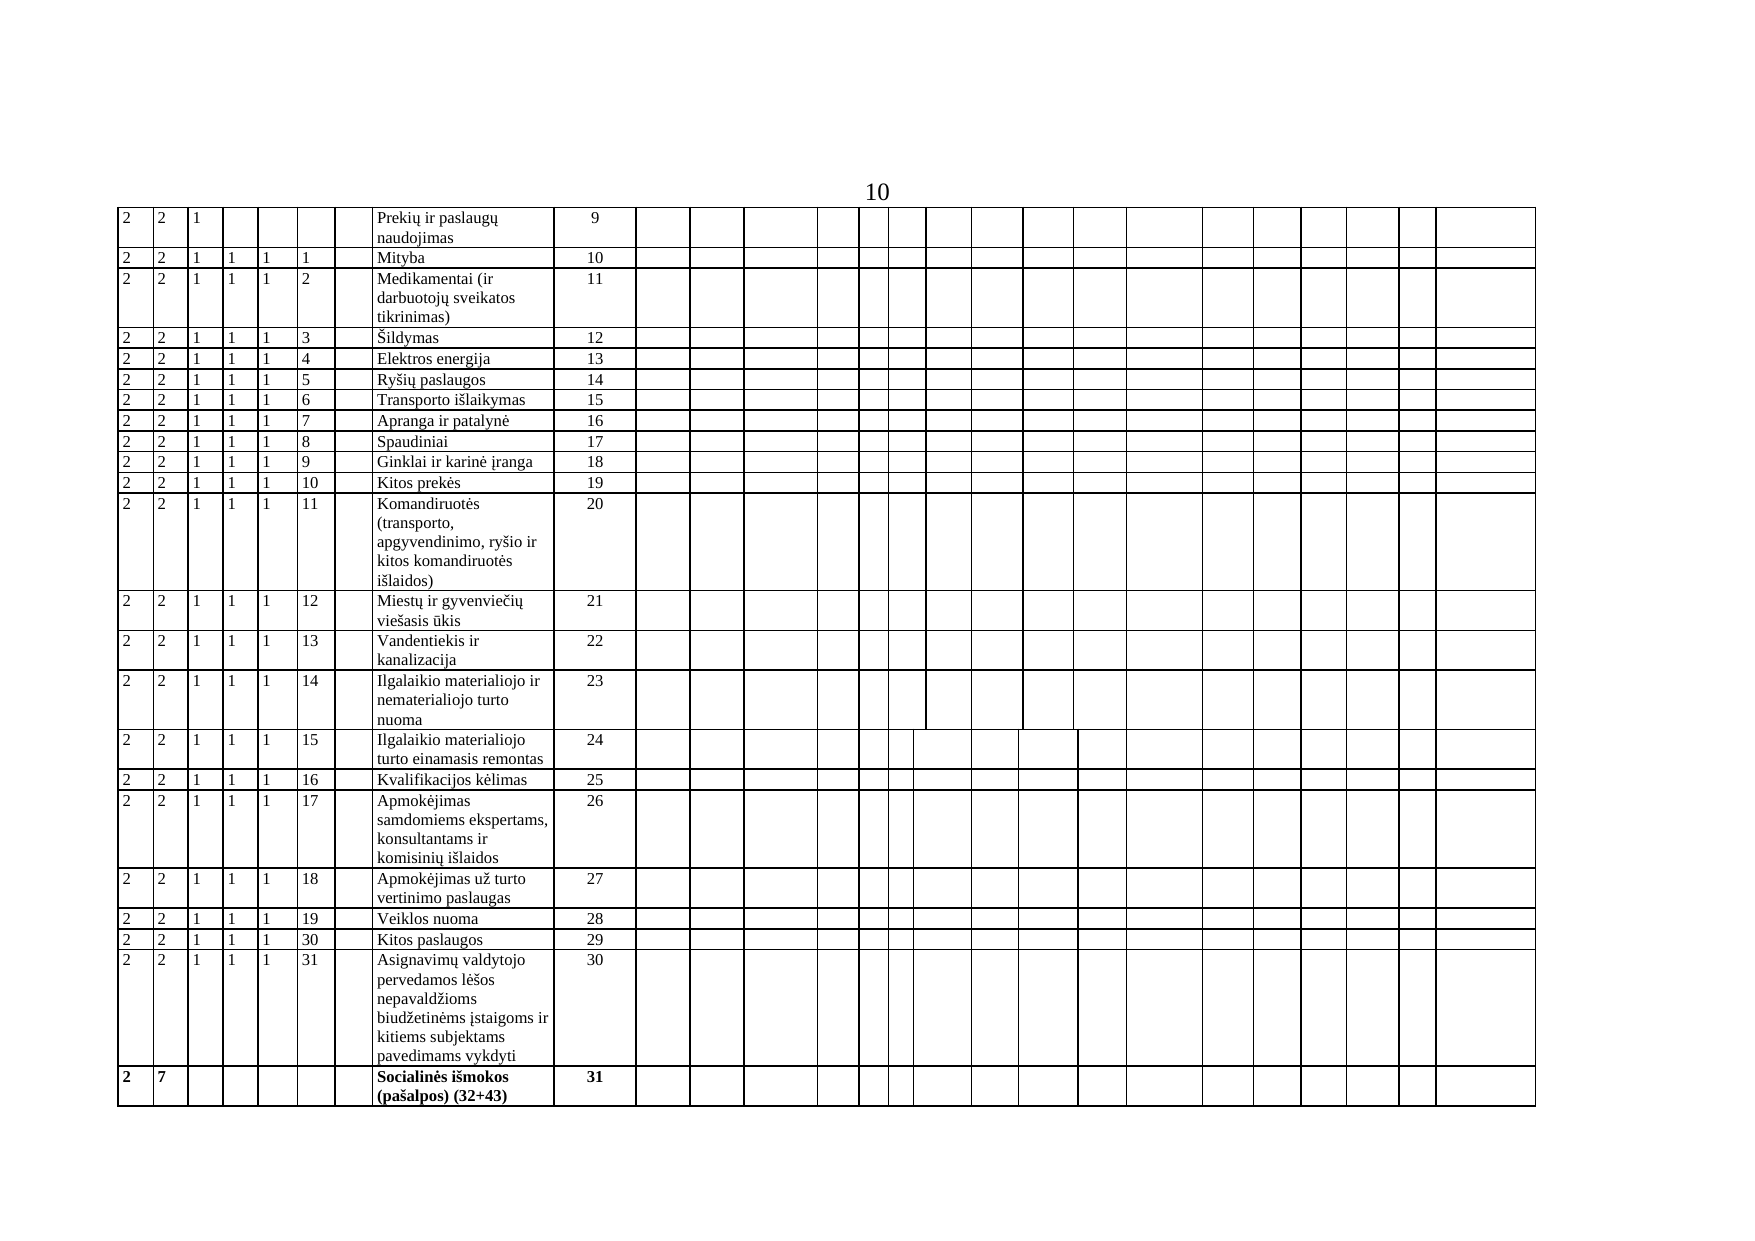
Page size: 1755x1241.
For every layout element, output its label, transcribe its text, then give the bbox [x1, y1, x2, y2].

table_cell [1074, 591, 1126, 629]
table_cell [1347, 269, 1398, 326]
table_cell [1400, 671, 1435, 728]
table_cell [1019, 1067, 1077, 1105]
table_cell [1531, 349, 1535, 368]
table_cell [1203, 730, 1253, 768]
table_cell [1437, 208, 1535, 247]
table_cell [1203, 269, 1253, 326]
table_cell [818, 473, 822, 492]
table_cell [1437, 631, 1535, 669]
table_cell [1122, 432, 1126, 451]
table_cell [972, 950, 1018, 1065]
table_cell [1198, 390, 1202, 409]
table_cell 1 [259, 671, 297, 728]
table_cell [889, 473, 893, 492]
table_cell [368, 370, 372, 388]
table_cell [259, 208, 297, 247]
table_cell [818, 631, 858, 669]
table_cell [1127, 730, 1202, 768]
table_cell [1069, 390, 1073, 409]
table_cell [889, 631, 925, 669]
table_cell 31 [298, 950, 334, 1065]
table_cell 1 [224, 950, 257, 1065]
table_cell [860, 591, 888, 629]
table_cell 2 [119, 591, 153, 629]
table_cell 2 [149, 909, 153, 928]
table_cell [1302, 208, 1346, 247]
table_cell 1 [189, 591, 222, 629]
table_cell [1203, 869, 1253, 907]
table_cell [1127, 930, 1131, 949]
table_cell [637, 1067, 689, 1105]
table_cell [224, 1067, 257, 1105]
table_cell 2 [149, 248, 153, 267]
table_cell [1254, 631, 1300, 669]
table_cell [1024, 269, 1073, 326]
table_cell 1 [293, 432, 297, 451]
table_cell [1342, 390, 1346, 409]
table_cell [1394, 473, 1398, 492]
table_cell 2 [298, 269, 334, 326]
table_cell [1069, 328, 1073, 347]
table_cell [1254, 591, 1300, 629]
table_cell [1127, 869, 1202, 907]
table_cell [1347, 432, 1351, 451]
table_cell [1400, 950, 1435, 1065]
table_cell [1347, 328, 1351, 347]
table_cell [860, 1067, 888, 1105]
table_cell [691, 791, 743, 867]
table_cell 2 [119, 631, 153, 669]
table_cell [1127, 370, 1131, 388]
table_cell [368, 473, 372, 492]
table_cell [1069, 411, 1073, 430]
table_cell [1074, 473, 1078, 492]
table_cell [1074, 208, 1126, 247]
table_cell 23 [555, 671, 635, 728]
table_cell [368, 432, 372, 451]
table_cell [889, 370, 893, 388]
table_cell [1531, 370, 1535, 388]
table_cell [818, 248, 822, 267]
table_cell 2 [154, 869, 187, 907]
table_cell [368, 930, 372, 949]
table_cell [1198, 770, 1202, 789]
table_cell 2 [149, 328, 153, 347]
table_cell [1342, 909, 1346, 928]
table_cell 2 [154, 671, 187, 728]
table_cell [1074, 411, 1078, 430]
table_cell 2 [154, 208, 187, 247]
table_cell [259, 1067, 297, 1105]
table_cell [967, 473, 971, 492]
table_cell [914, 930, 918, 949]
table_cell 17 [298, 791, 334, 867]
table_cell [1122, 452, 1126, 471]
table_cell [1342, 248, 1346, 267]
table_cell [1198, 473, 1202, 492]
table_cell [1079, 791, 1126, 867]
table_cell [972, 770, 976, 789]
table_cell [1024, 494, 1073, 589]
table_cell 4 [298, 349, 302, 368]
table_cell [1014, 770, 1018, 789]
table_cell [967, 248, 971, 267]
table_cell [1127, 328, 1131, 347]
table_cell [1122, 473, 1126, 492]
table_cell [745, 269, 817, 326]
table_cell [1019, 770, 1023, 789]
table_cell [1074, 328, 1078, 347]
table_cell 1 [189, 671, 222, 728]
table_cell [972, 930, 976, 949]
table_cell 2 [154, 730, 187, 768]
table_cell [818, 208, 858, 247]
table_cell [1347, 411, 1351, 430]
table_cell 2 [149, 411, 153, 430]
table_cell [1122, 411, 1126, 430]
table_cell [1249, 328, 1253, 347]
table_cell [1203, 494, 1253, 589]
table_cell [1127, 494, 1202, 589]
table_cell [1347, 770, 1351, 789]
table_cell [1127, 452, 1131, 471]
table_cell [1254, 791, 1300, 867]
table_cell [691, 950, 743, 1065]
table_cell [1019, 950, 1077, 1065]
table_cell 2 [154, 950, 187, 1065]
table_cell [745, 950, 817, 1065]
table_cell 1 [224, 631, 257, 669]
table_cell [1394, 930, 1398, 949]
table_cell [972, 1067, 1018, 1105]
table_cell [1400, 730, 1435, 768]
table_cell [1127, 473, 1131, 492]
table_cell [1127, 591, 1202, 629]
table_cell [298, 208, 334, 247]
table_cell [1127, 390, 1131, 409]
table_cell [1400, 631, 1435, 669]
table_cell [813, 432, 817, 451]
table_cell [818, 1067, 858, 1105]
table_cell [1254, 950, 1300, 1065]
table_cell [1347, 791, 1398, 867]
table_cell [813, 411, 817, 430]
table_cell [884, 432, 888, 451]
table_cell [1302, 494, 1346, 589]
table_cell 31 [555, 1067, 635, 1105]
table_cell 9 [555, 208, 635, 247]
table_cell [909, 909, 913, 928]
table_cell [1198, 452, 1202, 471]
table_cell 1 [189, 631, 222, 669]
table_cell 1 [259, 494, 297, 589]
table_cell [637, 208, 689, 247]
table_cell [1347, 370, 1351, 388]
table_cell [1347, 671, 1398, 728]
table_cell 16 [298, 770, 302, 789]
table_cell [927, 208, 971, 247]
table_cell [818, 349, 822, 368]
table_cell [818, 370, 822, 388]
table_cell 1 [298, 248, 302, 267]
table_cell [813, 349, 817, 368]
table_cell [1254, 1067, 1300, 1105]
table_cell [889, 671, 925, 728]
table_cell [889, 770, 893, 789]
table_cell 1 [189, 269, 222, 326]
table_cell [972, 671, 1022, 728]
table_cell 1 [259, 791, 297, 867]
table_cell 7 [298, 411, 302, 430]
table_cell [884, 930, 888, 949]
table_cell [336, 494, 372, 589]
table_cell [972, 631, 1022, 669]
table_cell [1203, 591, 1253, 629]
table_cell [1254, 269, 1300, 326]
table_cell [927, 591, 971, 629]
table_cell 1 [293, 248, 297, 267]
table_cell 2 [149, 770, 153, 789]
table_cell [745, 869, 817, 907]
table_cell [1437, 591, 1535, 629]
table_cell 24 [555, 730, 635, 768]
table_cell [1127, 631, 1202, 669]
table_cell 2 [154, 494, 187, 589]
table_cell [972, 432, 976, 451]
table_cell [972, 269, 1022, 326]
table_cell [1347, 494, 1398, 589]
table_cell [818, 791, 858, 867]
table_cell 1 [224, 494, 257, 589]
table_cell [1254, 671, 1300, 728]
table_cell 1 [189, 494, 222, 589]
table_cell [1394, 770, 1398, 789]
table_cell [1302, 269, 1346, 326]
table_cell [1203, 208, 1253, 247]
table_cell [884, 473, 888, 492]
table_cell [1302, 591, 1346, 629]
table_cell 8 [298, 432, 302, 451]
table_cell [1249, 909, 1253, 928]
table_cell [1531, 390, 1535, 409]
table_cell 2 [149, 930, 153, 949]
table_cell 2 [154, 631, 187, 669]
table_cell [967, 349, 971, 368]
table_cell [889, 930, 893, 949]
table_cell [1198, 930, 1202, 949]
table_cell 2 [149, 452, 153, 471]
table_cell [860, 671, 888, 728]
table_cell [889, 730, 913, 768]
table_cell [860, 791, 888, 867]
table_cell [1531, 432, 1535, 451]
table_cell [1127, 208, 1202, 247]
table_cell [1394, 411, 1398, 430]
table_cell [298, 1067, 334, 1105]
table_cell [1024, 671, 1073, 728]
table_cell 2 [119, 269, 153, 326]
table_cell [1249, 370, 1253, 388]
table_cell [889, 869, 913, 907]
table_cell [914, 1067, 971, 1105]
table_cell [927, 494, 971, 589]
table_cell [1342, 328, 1346, 347]
table_cell [818, 671, 858, 728]
table_cell [691, 1067, 743, 1105]
table_cell [818, 770, 822, 789]
table_cell 1 [224, 269, 257, 326]
table_cell [1069, 349, 1073, 368]
table_cell [1254, 208, 1300, 247]
table_cell [1127, 269, 1202, 326]
table_cell [691, 631, 743, 669]
table_cell [1437, 869, 1535, 907]
table_cell [1019, 930, 1023, 949]
table_cell [889, 452, 893, 471]
table_cell [1394, 390, 1398, 409]
table_cell [1019, 791, 1077, 867]
table_cell [884, 909, 888, 928]
table_cell 2 [154, 269, 187, 326]
table_cell [972, 248, 976, 267]
table_cell [1127, 411, 1131, 430]
table_cell [1122, 349, 1126, 368]
table_cell [818, 432, 822, 451]
table_cell 1 [189, 869, 222, 907]
table_cell [818, 930, 822, 949]
table_cell [368, 452, 372, 471]
table_cell [1024, 208, 1073, 247]
table_cell [1347, 1067, 1398, 1105]
table_cell [1400, 869, 1435, 907]
table_cell [368, 328, 372, 347]
table_cell 2 [119, 791, 153, 867]
table_cell [884, 328, 888, 347]
table_cell [889, 248, 893, 267]
table_cell 10 [298, 473, 302, 492]
table_cell [927, 631, 971, 669]
table_cell [889, 269, 925, 326]
table_cell [1074, 248, 1078, 267]
table_cell [1074, 390, 1078, 409]
table_cell [368, 248, 372, 267]
table_cell [813, 328, 817, 347]
table_cell 2 [119, 671, 153, 728]
table_cell [1127, 791, 1202, 867]
table_cell [818, 411, 822, 430]
table_cell [1531, 248, 1535, 267]
table_cell [1254, 730, 1300, 768]
table_cell 2 [119, 950, 153, 1065]
table_cell [1249, 930, 1253, 949]
table_cell [637, 730, 689, 768]
table_cell [336, 631, 372, 669]
table_cell [884, 452, 888, 471]
table_cell [1203, 631, 1253, 669]
table_cell [1347, 208, 1398, 247]
table_cell [818, 909, 822, 928]
table_cell [1122, 770, 1126, 789]
table_cell [189, 1067, 222, 1105]
table_cell [637, 631, 689, 669]
table_cell 6 [298, 390, 302, 409]
table_cell [1198, 909, 1202, 928]
table_cell [336, 950, 372, 1065]
table_cell [818, 494, 858, 589]
table_cell [972, 328, 976, 347]
table_cell [972, 473, 976, 492]
table_cell [637, 869, 689, 907]
table_cell [1069, 473, 1073, 492]
table_cell [1347, 631, 1398, 669]
table_cell [1127, 248, 1131, 267]
table_cell 1 [293, 452, 297, 471]
table_cell 1 [189, 950, 222, 1065]
table_cell [967, 370, 971, 388]
table_cell [818, 452, 822, 471]
table_cell 2 [149, 473, 153, 492]
table_cell [691, 671, 743, 728]
table_cell [1203, 791, 1253, 867]
table_cell [1531, 328, 1535, 347]
table_cell [1254, 869, 1300, 907]
table_cell [914, 770, 918, 789]
table_cell [860, 269, 888, 326]
table_cell [914, 869, 971, 907]
table_cell [818, 730, 858, 768]
table_cell [889, 390, 893, 409]
table_cell [1302, 671, 1346, 728]
table_cell [884, 370, 888, 388]
table_cell [889, 411, 893, 430]
table_cell [1249, 432, 1253, 451]
table_cell [967, 770, 971, 789]
table_cell [813, 473, 817, 492]
table_cell 2 [154, 591, 187, 629]
table_cell 1 [224, 591, 257, 629]
table_cell [336, 671, 372, 728]
table_cell [224, 208, 257, 247]
table_cell 1 [224, 730, 257, 768]
table_cell [1127, 349, 1131, 368]
table_cell [884, 411, 888, 430]
table_cell [745, 631, 817, 669]
table_cell 1 [293, 328, 297, 347]
table_cell [1531, 411, 1535, 430]
table_cell [1019, 730, 1077, 768]
table_cell [1302, 730, 1346, 768]
table_cell [1122, 370, 1126, 388]
table_cell 2 [149, 390, 153, 409]
table_cell [1122, 390, 1126, 409]
table_cell [1531, 930, 1535, 949]
table_cell [972, 370, 976, 388]
table_cell [745, 494, 817, 589]
table_cell [1074, 432, 1078, 451]
table_cell 1 [293, 349, 297, 368]
table_cell [637, 671, 689, 728]
table_cell [1394, 452, 1398, 471]
table_cell 1 [189, 791, 222, 867]
table_cell [1074, 631, 1126, 669]
table_cell [637, 950, 689, 1065]
table_cell 1 [259, 269, 297, 326]
table_cell [1302, 791, 1346, 867]
table_cell [368, 349, 372, 368]
table_cell [745, 730, 817, 768]
table_cell [336, 208, 372, 247]
table_cell 18 [298, 869, 334, 907]
table_cell 1 [259, 950, 297, 1065]
table_cell [1249, 390, 1253, 409]
table_cell [1400, 269, 1435, 326]
table_cell [1074, 349, 1078, 368]
table_cell [1394, 432, 1398, 451]
table_cell [860, 208, 888, 247]
table_cell [1122, 930, 1126, 949]
table_cell [1347, 452, 1351, 471]
table_cell [1074, 452, 1078, 471]
table_cell [889, 328, 893, 347]
table_cell [813, 770, 817, 789]
table_cell [368, 390, 372, 409]
table_cell [967, 930, 971, 949]
table_cell [1400, 1067, 1435, 1105]
table_cell 2 [119, 1067, 153, 1105]
table_cell [1400, 494, 1435, 589]
table_cell [1198, 411, 1202, 430]
table_cell [1531, 473, 1535, 492]
table_cell [818, 591, 858, 629]
table_cell [1019, 909, 1023, 928]
table_cell 1 [259, 730, 297, 768]
table_cell [1079, 1067, 1126, 1105]
table_cell [909, 930, 913, 949]
table_cell 15 [298, 730, 334, 768]
table_cell [1024, 591, 1073, 629]
table_cell 3 [298, 328, 302, 347]
table_cell [818, 269, 858, 326]
table_cell [889, 494, 925, 589]
table_cell [1254, 494, 1300, 589]
table_cell 1 [293, 473, 297, 492]
table_cell [1437, 494, 1535, 589]
table_cell [1347, 869, 1398, 907]
table_cell [889, 1067, 913, 1105]
table_cell 1 [293, 390, 297, 409]
table_cell [1198, 370, 1202, 388]
table_cell [1014, 930, 1018, 949]
table_cell [860, 730, 888, 768]
table_cell [1079, 950, 1126, 1065]
table_cell [818, 390, 822, 409]
table_cell [889, 909, 893, 928]
table_cell [889, 791, 913, 867]
table_cell [914, 730, 971, 768]
table_cell 1 [224, 791, 257, 867]
table_cell [909, 770, 913, 789]
table_cell 22 [555, 631, 635, 669]
table_cell 27 [555, 869, 635, 907]
table_cell [1394, 328, 1398, 347]
table_cell [1122, 248, 1126, 267]
table_cell [1342, 452, 1346, 471]
table_cell 13 [298, 631, 334, 669]
table_cell [889, 950, 913, 1065]
table_cell [1249, 411, 1253, 430]
table_cell [1014, 909, 1018, 928]
table_cell [972, 494, 1022, 589]
table_cell [1302, 869, 1346, 907]
table_cell [745, 591, 817, 629]
table_cell [972, 869, 1018, 907]
table_cell [1400, 591, 1435, 629]
table_cell [967, 328, 971, 347]
table_cell [889, 349, 893, 368]
table_cell 5 [298, 370, 302, 388]
table_cell [1342, 770, 1346, 789]
table_cell [1531, 452, 1535, 471]
table_cell 11 [298, 494, 334, 589]
table_cell [972, 411, 976, 430]
table_cell [1302, 631, 1346, 669]
table_cell [1531, 909, 1535, 928]
table_cell 1 [224, 671, 257, 728]
table_cell [1074, 269, 1126, 326]
table_cell [1394, 248, 1398, 267]
table_cell [1342, 473, 1346, 492]
table_cell [1198, 432, 1202, 451]
table_cell [972, 591, 1022, 629]
table_cell [860, 494, 888, 589]
table_cell [1249, 248, 1253, 267]
table_cell 9 [298, 452, 302, 471]
table_cell [368, 411, 372, 430]
table_cell [1074, 494, 1126, 589]
table_cell [1347, 930, 1351, 949]
table_cell [1198, 349, 1202, 368]
table_cell [860, 631, 888, 669]
table_cell [927, 671, 971, 728]
table_cell 2 [119, 730, 153, 768]
table_cell [1069, 248, 1073, 267]
table_cell [884, 770, 888, 789]
table_cell [336, 730, 372, 768]
table_cell [1437, 671, 1535, 728]
table_cell [1400, 208, 1435, 247]
table_cell [1400, 791, 1435, 867]
table_cell [368, 909, 372, 928]
table_cell [1127, 432, 1131, 451]
table_cell [691, 869, 743, 907]
table_cell 2 [149, 432, 153, 451]
table_cell 2 [149, 349, 153, 368]
table_cell [745, 208, 817, 247]
table_cell [691, 730, 743, 768]
table_cell 2 [149, 370, 153, 388]
table_cell [927, 269, 971, 326]
table_cell [691, 591, 743, 629]
table_cell [1127, 1067, 1202, 1105]
table_cell 1 [293, 770, 297, 789]
table_cell [1347, 349, 1351, 368]
table_cell [972, 730, 1018, 768]
table_cell 2 [119, 208, 153, 247]
table_cell [967, 390, 971, 409]
table_cell [1342, 370, 1346, 388]
table_cell [860, 869, 888, 907]
table_cell [1079, 869, 1126, 907]
table_cell 2 [119, 494, 153, 589]
table_cell [1531, 770, 1535, 789]
table_cell [637, 494, 689, 589]
table_cell [972, 909, 976, 928]
table_cell [813, 370, 817, 388]
table_cell [1203, 671, 1253, 728]
table_cell [1127, 950, 1202, 1065]
table_cell 30 [555, 950, 635, 1065]
table_cell 2 [154, 791, 187, 867]
table_cell [1302, 1067, 1346, 1105]
table_cell [336, 269, 372, 326]
table_cell [860, 950, 888, 1065]
table_cell [967, 432, 971, 451]
table_cell [818, 328, 822, 347]
table_cell [818, 869, 858, 907]
table_cell [1203, 950, 1253, 1065]
table_cell [1122, 909, 1126, 928]
table_cell [884, 248, 888, 267]
table_cell [1437, 730, 1535, 768]
table_cell 11 [555, 269, 635, 326]
table_cell [1394, 370, 1398, 388]
table_cell 21 [555, 591, 635, 629]
table_cell [884, 349, 888, 368]
table_cell [1069, 370, 1073, 388]
table_cell [1069, 452, 1073, 471]
table_cell 12 [298, 591, 334, 629]
table_cell [1069, 432, 1073, 451]
table_cell [1347, 473, 1351, 492]
table_cell [637, 269, 689, 326]
table_cell [1347, 950, 1398, 1065]
table_cell 1 [293, 930, 297, 949]
table_cell [967, 452, 971, 471]
table_cell [745, 1067, 817, 1105]
table_cell 1 [293, 370, 297, 388]
table_cell [1347, 730, 1398, 768]
table_cell [1342, 930, 1346, 949]
table_cell [972, 390, 976, 409]
table_cell [914, 791, 971, 867]
table_cell 1 [259, 631, 297, 669]
table_cell [691, 494, 743, 589]
table_cell [1302, 950, 1346, 1065]
table_cell [1249, 452, 1253, 471]
table_cell [1074, 671, 1126, 728]
table_cell [1024, 631, 1073, 669]
table_cell 2 [119, 869, 153, 907]
table_cell 1 [293, 411, 297, 430]
table_cell [1079, 730, 1126, 768]
table_cell [1198, 248, 1202, 267]
table_cell [336, 791, 372, 867]
table_cell [1347, 248, 1351, 267]
table_cell [1342, 411, 1346, 430]
table_cell [818, 950, 858, 1065]
table_cell [691, 208, 743, 247]
table_cell [967, 909, 971, 928]
table_cell [1342, 432, 1346, 451]
table_cell [889, 208, 925, 247]
table_cell [1198, 328, 1202, 347]
table_cell [1249, 770, 1253, 789]
table_cell [914, 950, 971, 1065]
table_cell [1394, 909, 1398, 928]
table_cell 1 [189, 730, 222, 768]
table_cell [1437, 1067, 1535, 1105]
table_cell [1342, 349, 1346, 368]
table_cell [637, 591, 689, 629]
table_cell [336, 591, 372, 629]
table_cell [972, 349, 976, 368]
table_cell [1437, 791, 1535, 867]
table_cell [1019, 869, 1077, 907]
table_cell [813, 909, 817, 928]
table_cell [1347, 591, 1398, 629]
table_cell 1 [189, 208, 222, 247]
table_cell 1 [224, 869, 257, 907]
table_cell [1249, 473, 1253, 492]
table_cell [813, 930, 817, 949]
table_cell [884, 390, 888, 409]
table_cell [1127, 671, 1202, 728]
table_cell [1347, 390, 1351, 409]
table_cell [972, 791, 1018, 867]
table_cell [745, 791, 817, 867]
table_cell [691, 269, 743, 326]
table_cell [336, 869, 372, 907]
table_cell [967, 411, 971, 430]
table_cell 1 [259, 869, 297, 907]
table_cell [1347, 909, 1351, 928]
table_cell [1122, 328, 1126, 347]
table_cell [972, 208, 1022, 247]
table_cell 19 [298, 909, 302, 928]
table_cell 26 [555, 791, 635, 867]
table_cell [336, 1067, 372, 1105]
table_cell [1249, 349, 1253, 368]
table_cell [745, 671, 817, 728]
table_cell [1437, 950, 1535, 1065]
table_cell [813, 390, 817, 409]
table_cell [368, 770, 372, 789]
table_cell [1127, 909, 1131, 928]
table_cell 20 [555, 494, 635, 589]
table_cell 14 [298, 671, 334, 728]
table_cell 7 [154, 1067, 187, 1105]
table_cell 1 [259, 591, 297, 629]
table_cell [1437, 269, 1535, 326]
table_cell [637, 791, 689, 867]
table_cell [972, 452, 976, 471]
table_cell [1127, 770, 1131, 789]
table_cell [914, 909, 918, 928]
table_cell [813, 248, 817, 267]
table_cell [813, 452, 817, 471]
table_cell [889, 591, 925, 629]
table_cell [1074, 370, 1078, 388]
table_cell [1203, 1067, 1253, 1105]
table_cell [889, 432, 893, 451]
table_cell [1394, 349, 1398, 368]
table_cell 1 [293, 909, 297, 928]
table_cell 30 [298, 930, 302, 949]
